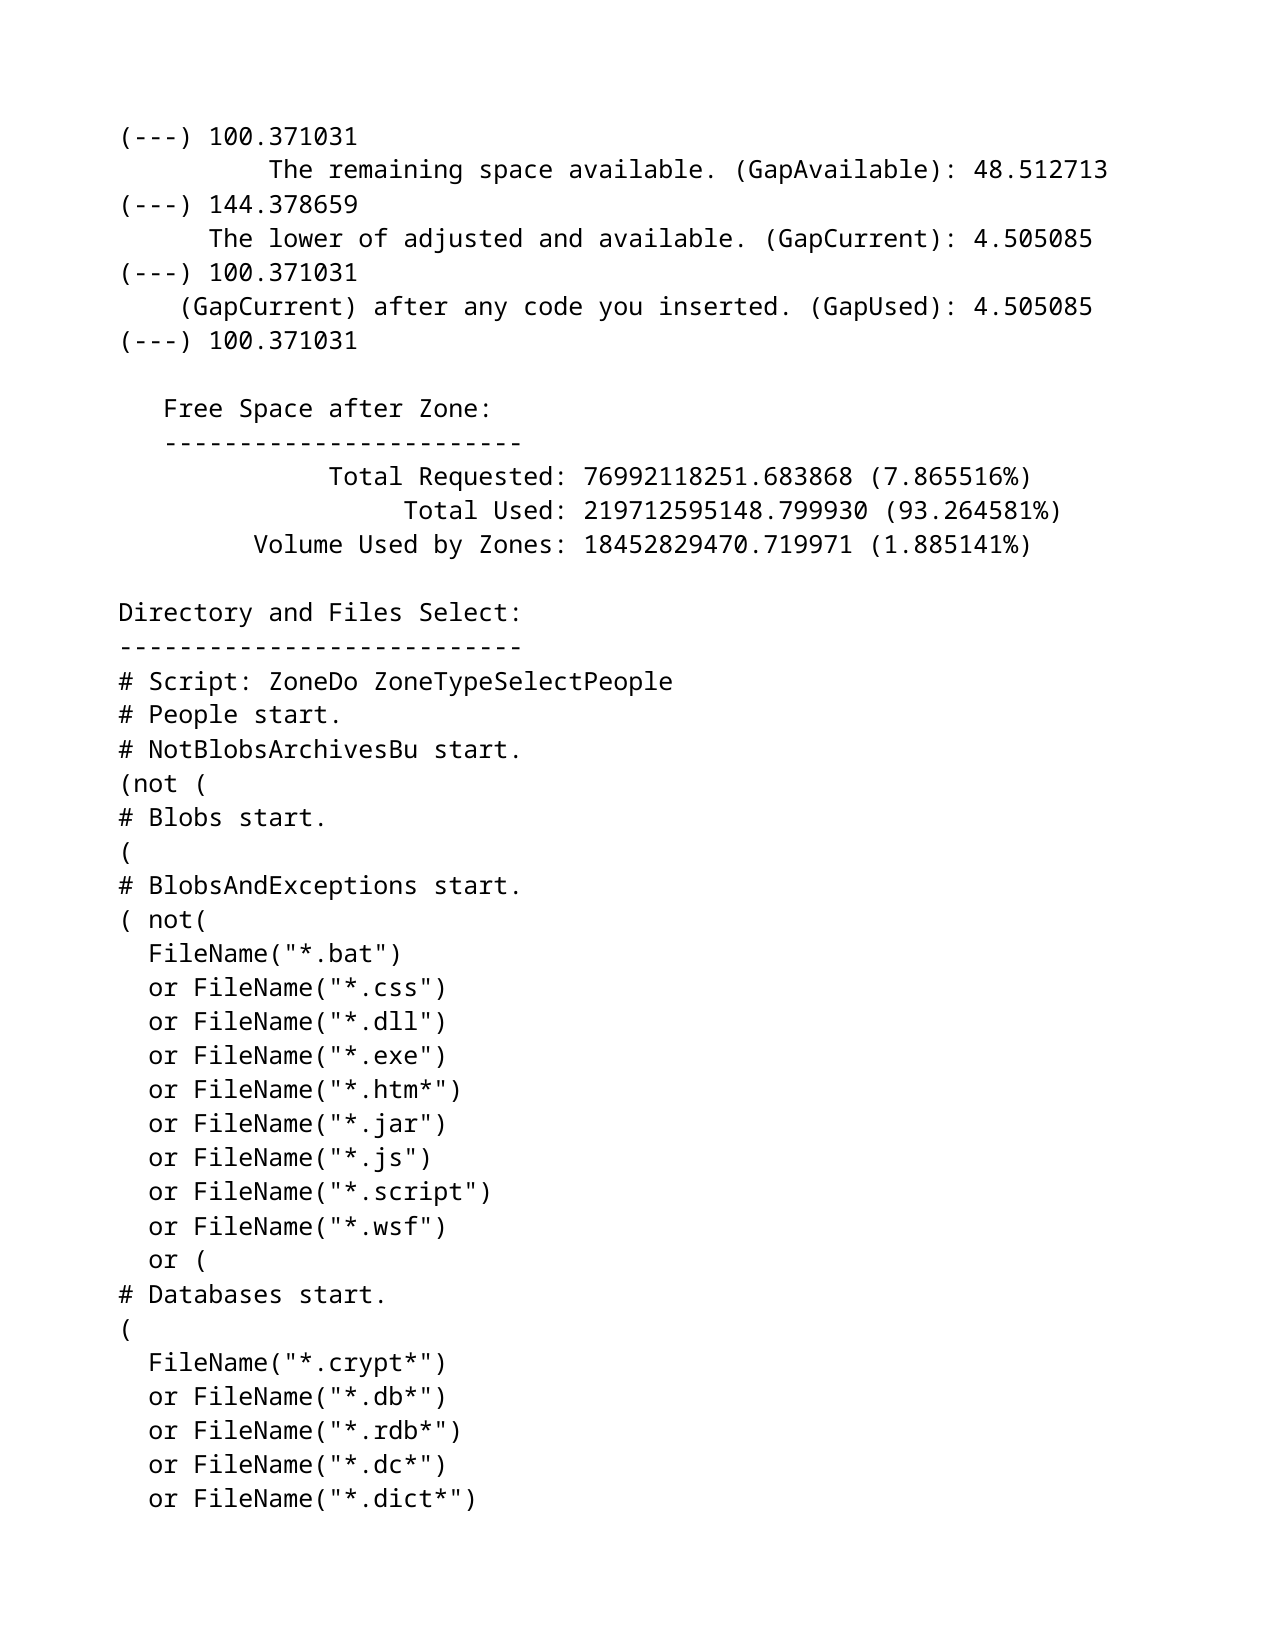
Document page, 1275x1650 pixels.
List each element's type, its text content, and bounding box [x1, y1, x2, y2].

text Volume Used by Zones: 18452829470.719971 (1.885141%) [118, 527, 1157, 561]
text FileName("*.crypt*") [118, 1344, 1157, 1378]
text Free Space after Zone: [118, 391, 1157, 425]
text or FileName("*.script") [118, 1174, 1157, 1208]
text or FileName("*.dict*") [118, 1481, 1157, 1515]
text ( [118, 833, 1157, 867]
text (---) 100.371031 [118, 118, 1157, 152]
text or FileName("*.wsf") [118, 1208, 1157, 1242]
text The lower of adjusted and available. (GapCurrent): 4.505085 (---) 100.371031 [118, 220, 1157, 288]
text ( not( [118, 902, 1157, 936]
text or ( [118, 1242, 1157, 1276]
text Total Used: 219712595148.799930 (93.264581%) [118, 493, 1157, 527]
text Total Requested: 76992118251.683868 (7.865516%) [118, 459, 1157, 493]
text # BlobsAndExceptions start. [118, 867, 1157, 902]
text or FileName("*.db*") [118, 1378, 1157, 1412]
text or FileName("*.jar") [118, 1106, 1157, 1140]
text ( [118, 1310, 1157, 1344]
text or FileName("*.js") [118, 1140, 1157, 1174]
text Directory and Files Select: [118, 595, 1157, 629]
text # Databases start. [118, 1276, 1157, 1310]
text FileName("*.bat") [118, 936, 1157, 970]
text or FileName("*.dll") [118, 1004, 1157, 1038]
text or FileName("*.exe") [118, 1038, 1157, 1072]
text # Blobs start. [118, 799, 1157, 833]
text or FileName("*.htm*") [118, 1072, 1157, 1106]
text # Script: ZoneDo ZoneTypeSelectPeople [118, 663, 1157, 697]
text (not ( [118, 765, 1157, 799]
text # NotBlobsArchivesBu start. [118, 731, 1157, 765]
text ------------------------ [118, 425, 1157, 459]
text # People start. [118, 697, 1157, 731]
text (GapCurrent) after any code you inserted. (GapUsed): 4.505085 (---) 100.371031 [118, 288, 1157, 357]
text or FileName("*.css") [118, 970, 1157, 1004]
text --------------------------- [118, 629, 1157, 663]
text or FileName("*.dc*") [118, 1447, 1157, 1481]
text The remaining space available. (GapAvailable): 48.512713 (---) 144.378659 [118, 152, 1157, 220]
text or FileName("*.rdb*") [118, 1412, 1157, 1447]
